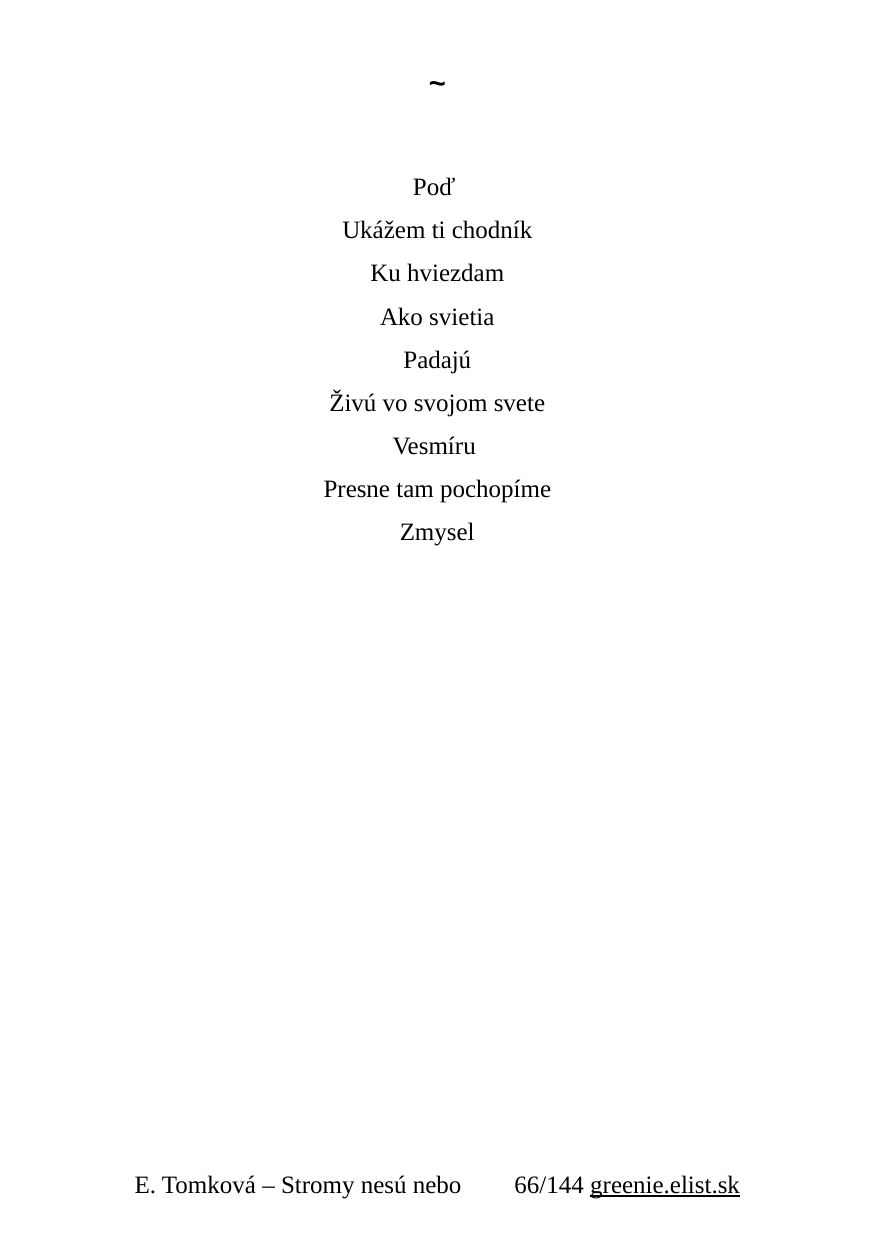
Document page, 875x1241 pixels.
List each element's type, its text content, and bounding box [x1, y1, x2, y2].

text Živú vo svojom svete [41, 388, 833, 417]
subtitle ~ [41, 66, 833, 100]
text Padajú [41, 345, 833, 373]
text Zmysel [41, 517, 833, 546]
text Poď [41, 129, 833, 201]
text Ukážem ti chodník [41, 215, 833, 244]
text Ku hviezdam [41, 258, 833, 287]
text Ako svietia [41, 302, 833, 330]
text Vesmíru [41, 431, 833, 460]
text Presne tam pochopíme [41, 474, 833, 503]
